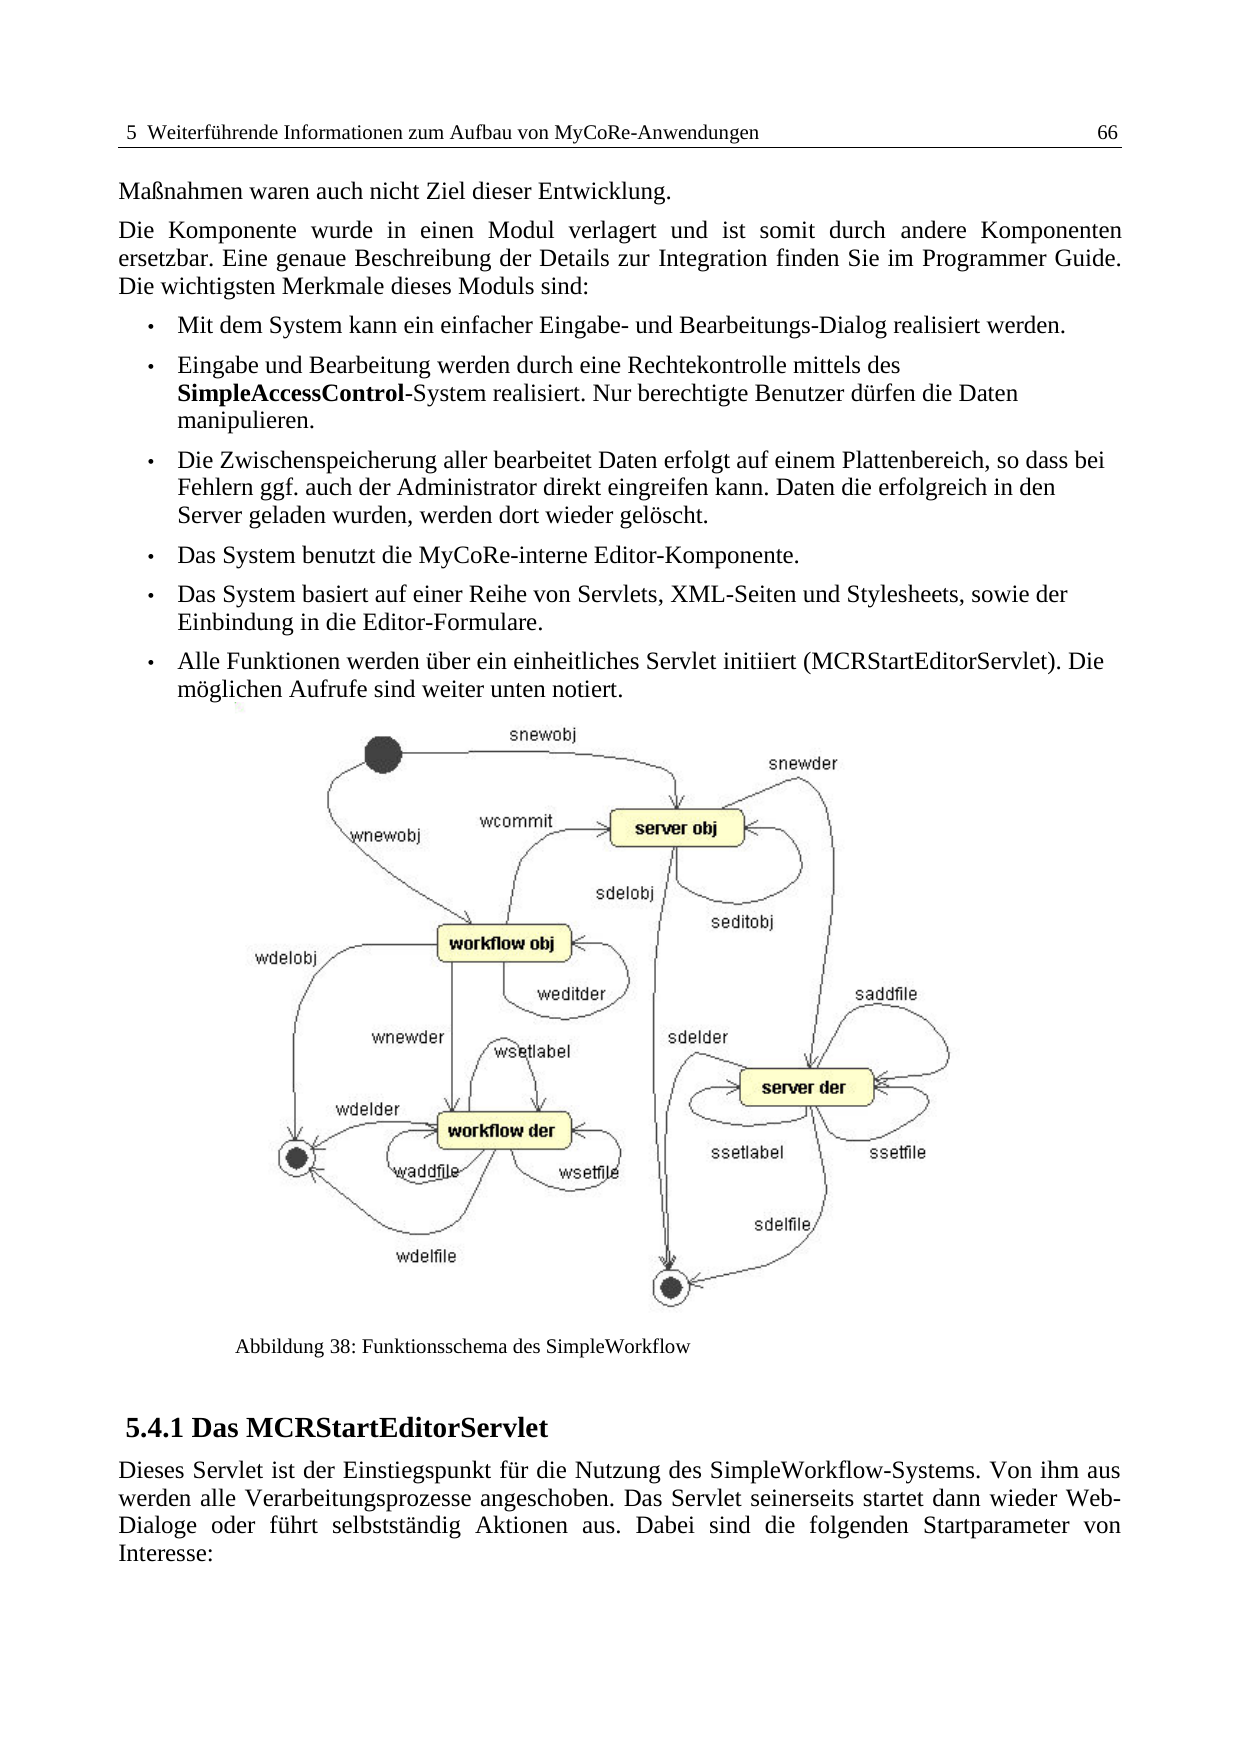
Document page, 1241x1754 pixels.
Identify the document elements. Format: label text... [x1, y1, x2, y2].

text Abbildung 38: Funktionsschema des SimpleWorkflow [235, 1336, 1005, 1358]
list Das System basiert auf einer Reihe von Servlets, XML-Seiten und Stylesheets, sowie der Einbindung in die Editor-Formulare. [118, 580, 1122, 636]
list Mit dem System kann ein einfacher Eingabe- und Bearbeitungs-Dialog realisiert werden. [118, 311, 1122, 339]
text Maßnahmen waren auch nicht Ziel dieser Entwicklung. [118, 177, 1122, 205]
list Alle Funktionen werden über ein einheitliches Servlet initiiert (MCRStartEditorServlet). Die möglichen Aufrufe sind weiter unten notiert. [118, 647, 1122, 703]
text Dieses Servlet ist der Einstiegspunkt für die Nutzung des SimpleWorkflow-Systems. Von ihm aus werden alle Verarbeitungsprozesse angeschoben. Das Servlet seinerseits startet dann wieder Web-Dialoge oder führt selbstständig Aktionen aus. Dabei sind die folgenden Startparameter von Interesse: [118, 1456, 1122, 1567]
picture [234, 702, 1006, 1336]
subtitle Das MCRStartEditorServlet [118, 1411, 1122, 1443]
list Das System benutzt die MyCoRe-interne Editor-Komponente. [118, 541, 1122, 568]
list Die Zwischenspeicherung aller bearbeitet Daten erfolgt auf einem Plattenbereich, so dass bei Fehlern ggf. auch der Administrator direkt eingreifen kann. Daten die erfolgreich in den Server geladen wurden, werden dort wieder gelöscht. [118, 446, 1122, 529]
text Die Komponente wurde in einen Modul verlagert und ist somit durch andere Komponenten ersetzbar. Eine genaue Beschreibung der Details zur Integration finden Sie im Programmer Guide. Die wichtigsten Merkmale dieses Moduls sind: [118, 217, 1122, 300]
list Eingabe und Bearbeitung werden durch eine Rechtekontrolle mittels des SimpleAccessControl-System realisiert. Nur berechtigte Benutzer dürfen die Daten manipulieren. [118, 351, 1122, 434]
